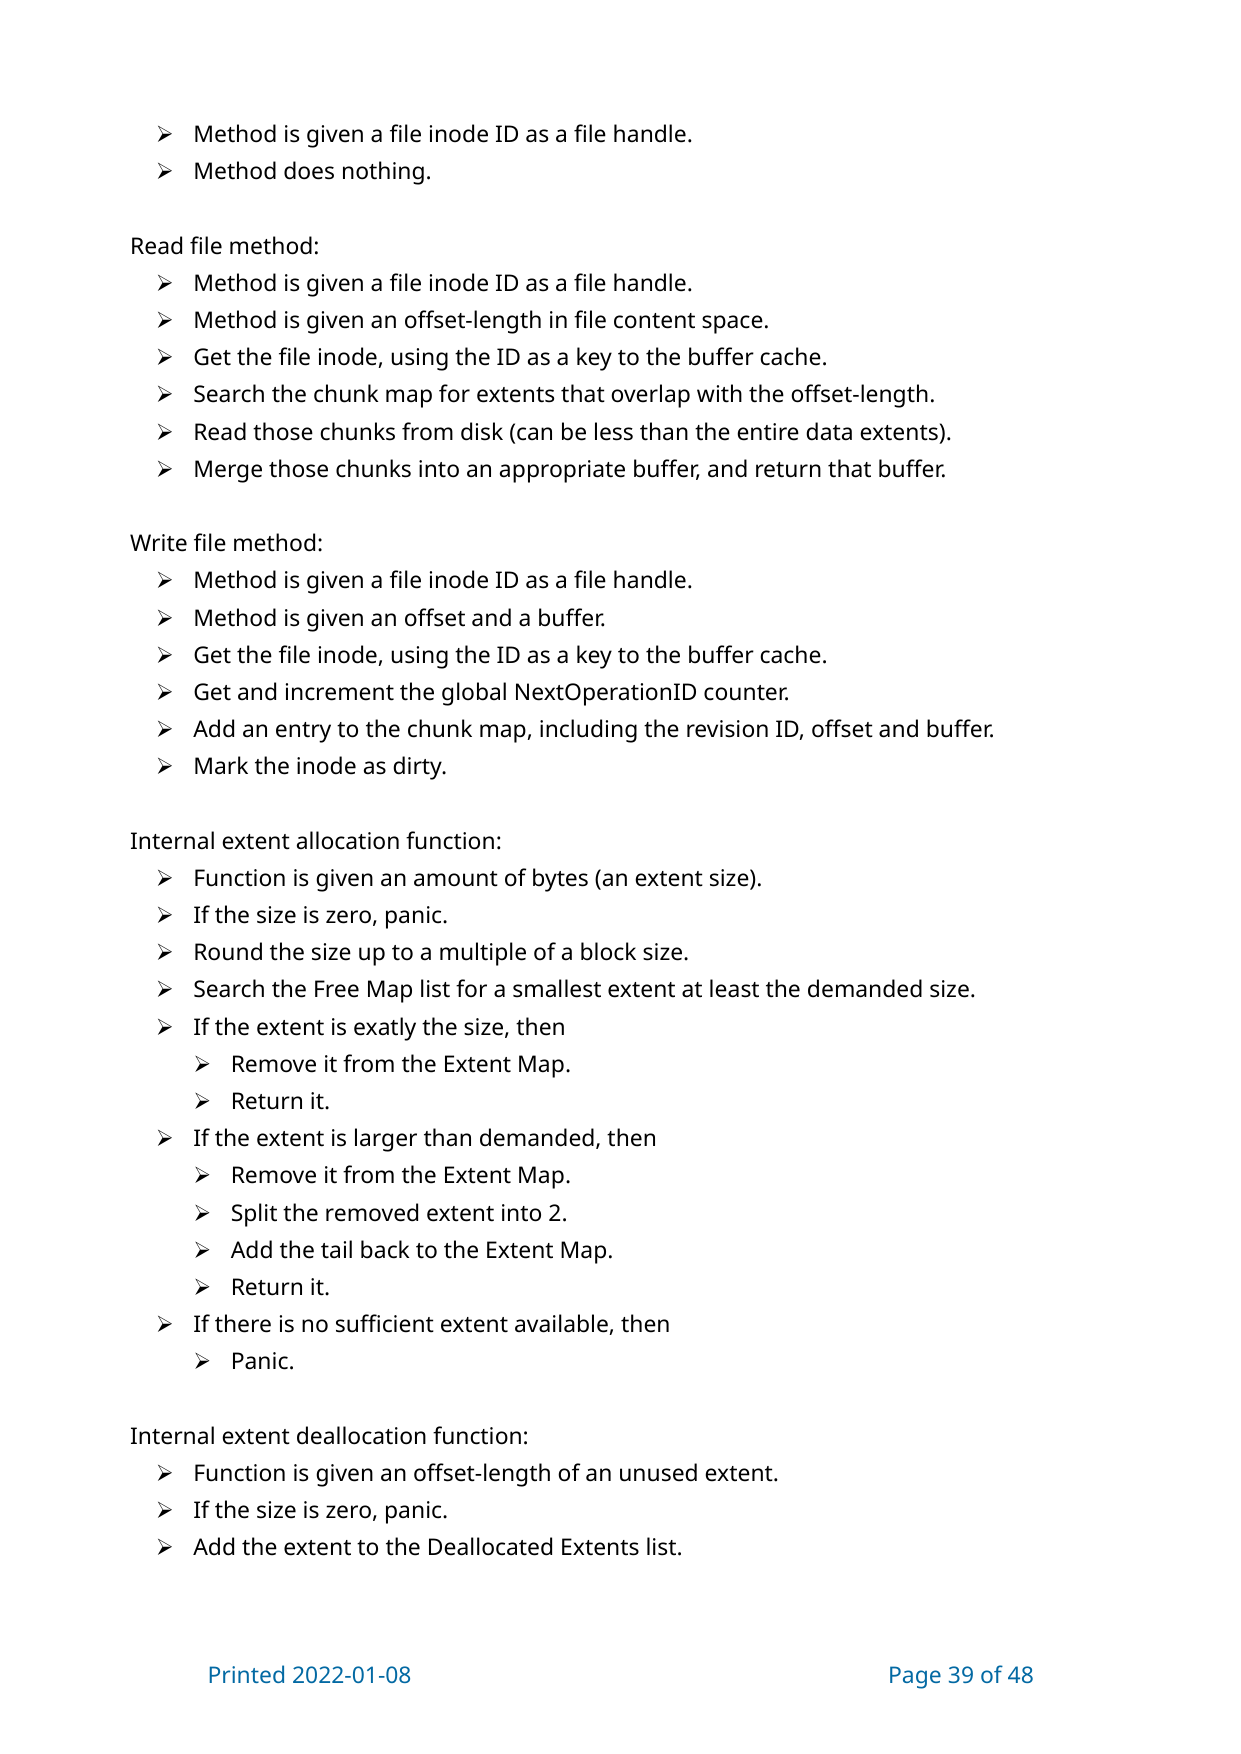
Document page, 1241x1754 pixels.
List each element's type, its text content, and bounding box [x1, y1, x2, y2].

list If the extent is exatly the size, then [156, 1011, 1122, 1042]
list Remove it from the Extent Map. [193, 1159, 1122, 1191]
list Get and increment the global NextOperationID counter. [156, 676, 1122, 707]
list Add the extent to the Deallocated Extents list. [156, 1531, 1122, 1562]
list If the size is zero, panic. [156, 1494, 1122, 1525]
list Return it. [193, 1271, 1122, 1302]
list Read those chunks from disk (can be less than the entire data extents). [156, 416, 1122, 447]
list Add the tail back to the Extent Map. [193, 1234, 1122, 1265]
list If the size is zero, panic. [156, 899, 1122, 930]
list Method is given an offset-length in file content space. [156, 304, 1122, 335]
list Method is given a file inode ID as a file handle. [156, 267, 1122, 298]
list Method is given a file inode ID as a file handle. [156, 118, 1122, 149]
text Internal extent allocation function: [118, 825, 1122, 856]
list Round the size up to a multiple of a block size. [156, 936, 1122, 967]
text Read file method: [118, 230, 1122, 261]
list Remove it from the Extent Map. [193, 1048, 1122, 1079]
list Get the file inode, using the ID as a key to the buffer cache. [156, 341, 1122, 372]
list Search the chunk map for extents that overlap with the offset-length. [156, 378, 1122, 410]
list If the extent is larger than demanded, then [156, 1122, 1122, 1153]
list If there is no sufficient extent available, then [156, 1308, 1122, 1339]
list Function is given an offset-length of an unused extent. [156, 1457, 1122, 1488]
list Mark the inode as dirty. [156, 750, 1122, 782]
list Method does nothing. [156, 155, 1122, 187]
list Search the Free Map list for a smallest extent at least the demanded size. [156, 973, 1122, 1005]
list Panic. [193, 1345, 1122, 1377]
list Method is given an offset and a buffer. [156, 602, 1122, 633]
list Method is given a file inode ID as a file handle. [156, 564, 1122, 596]
list Split the removed extent into 2. [193, 1197, 1122, 1228]
list Get the file inode, using the ID as a key to the buffer cache. [156, 639, 1122, 670]
text Internal extent deallocation function: [118, 1420, 1122, 1451]
list Add an entry to the chunk map, including the revision ID, offset and buffer. [156, 713, 1122, 744]
list Merge those chunks into an appropriate buffer, and return that buffer. [156, 453, 1122, 484]
list Function is given an amount of bytes (an extent size). [156, 862, 1122, 893]
text Write file method: [118, 527, 1122, 558]
list Return it. [193, 1085, 1122, 1116]
